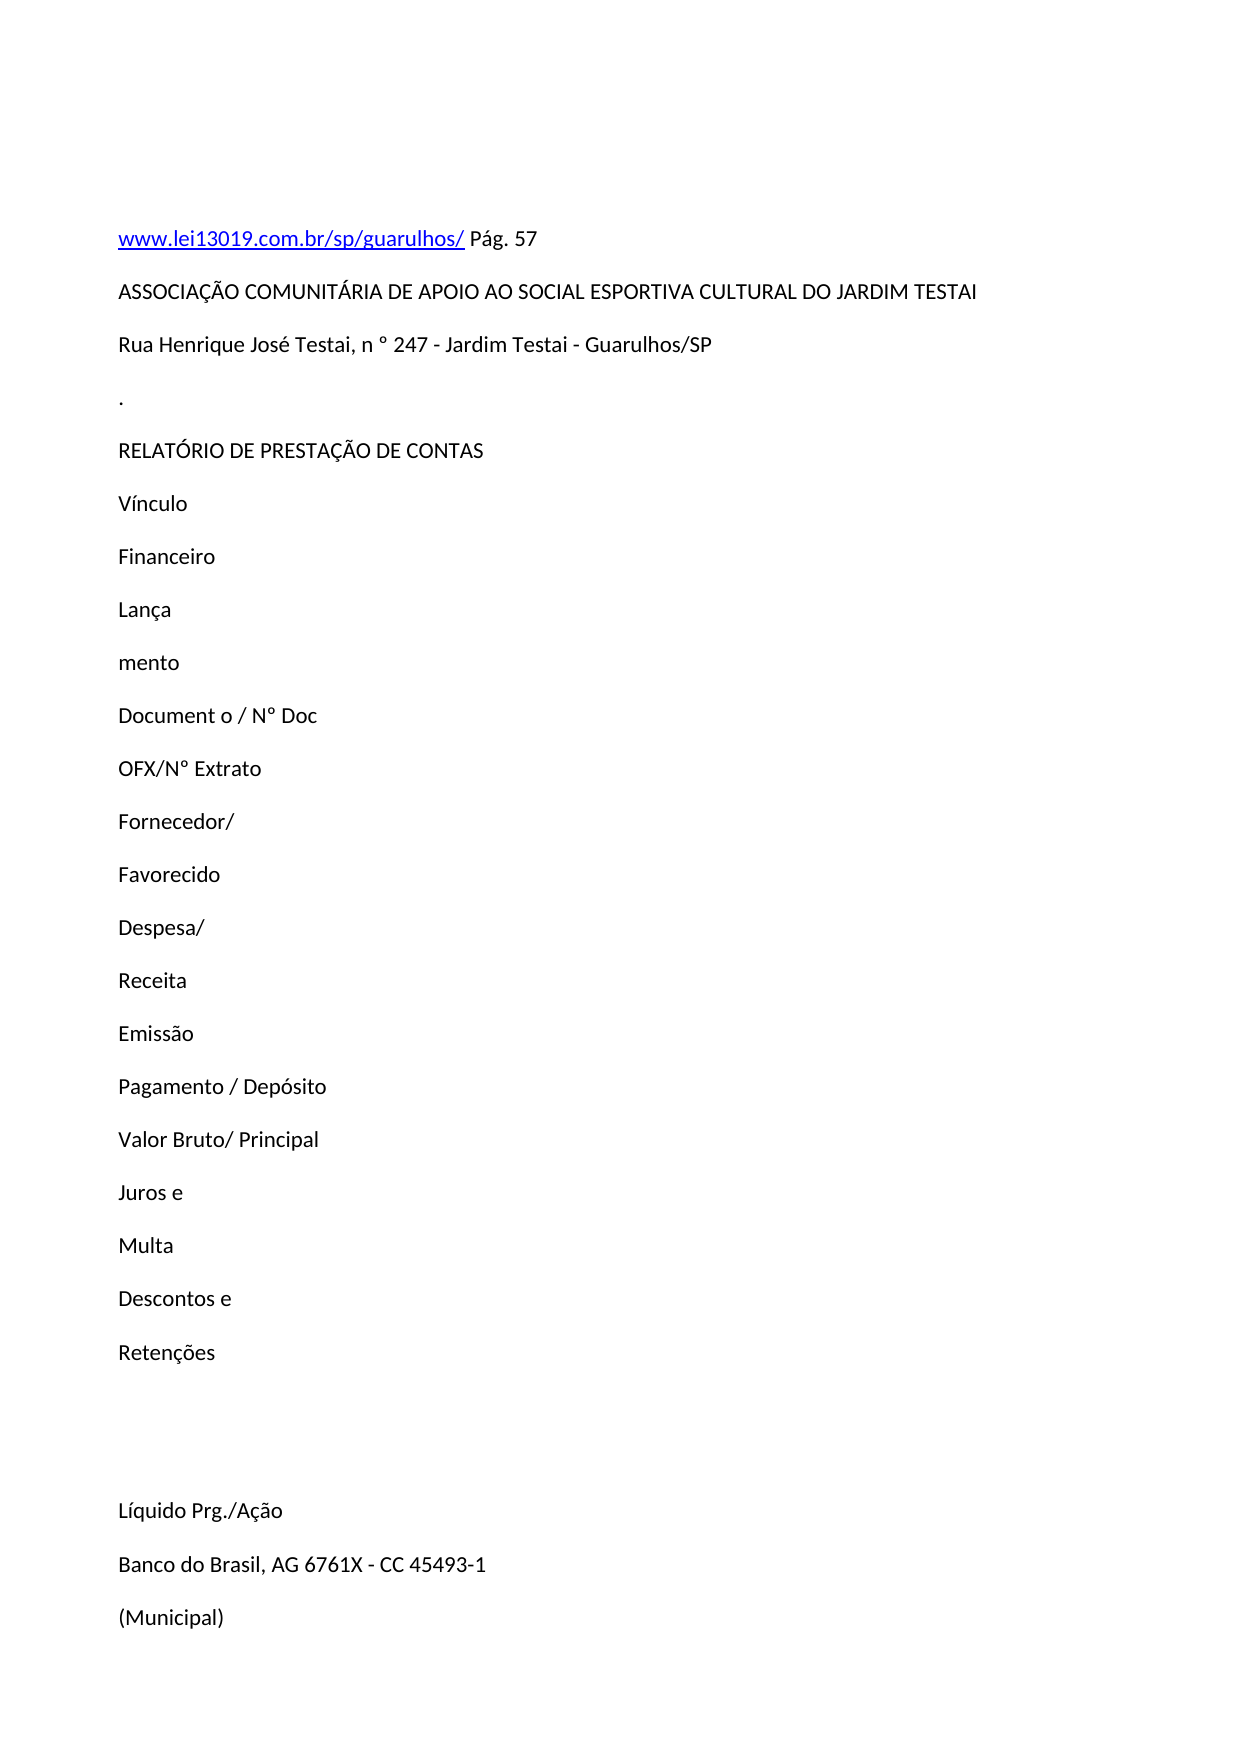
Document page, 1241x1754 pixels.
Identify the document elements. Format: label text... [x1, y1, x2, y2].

text Emissão [118, 1019, 1122, 1047]
text ASSOCIAÇÃO COMUNITÁRIA DE APOIO AO SOCIAL ESPORTIVA CULTURAL DO JARDIM TESTAI [118, 277, 1122, 305]
text Valor Bruto/ Principal [118, 1126, 1122, 1153]
text RELATÓRIO DE PRESTAÇÃO DE CONTAS [118, 436, 1122, 464]
text Juros e [118, 1178, 1122, 1207]
text Vínculo [118, 489, 1122, 517]
text Banco do Brasil, AG 6761X - CC 45493-1 [118, 1550, 1122, 1578]
text OFX/Nº Extrato [118, 754, 1122, 782]
text (Municipal) [118, 1603, 1122, 1631]
text Retenções [118, 1338, 1122, 1366]
text Multa [118, 1232, 1122, 1259]
text Fornecedor/ [118, 807, 1122, 835]
text Receita [118, 966, 1122, 994]
text Rua Henrique José Testai, n º 247 - Jardim Testai - Guarulhos/SP [118, 330, 1122, 358]
text Despesa/ [118, 913, 1122, 941]
text Lança [118, 595, 1122, 623]
text Document o / Nº Doc [118, 701, 1122, 729]
text www.lei13019.com.br/sp/guarulhos/ Pág. 57 [118, 224, 1122, 252]
text Financeiro [118, 542, 1122, 570]
text Pagamento / Depósito [118, 1072, 1122, 1101]
text Líquido Prg./Ação [118, 1497, 1122, 1525]
text Favorecido [118, 860, 1122, 888]
text mento [118, 648, 1122, 676]
text . [118, 383, 1122, 411]
text Descontos e [118, 1284, 1122, 1313]
